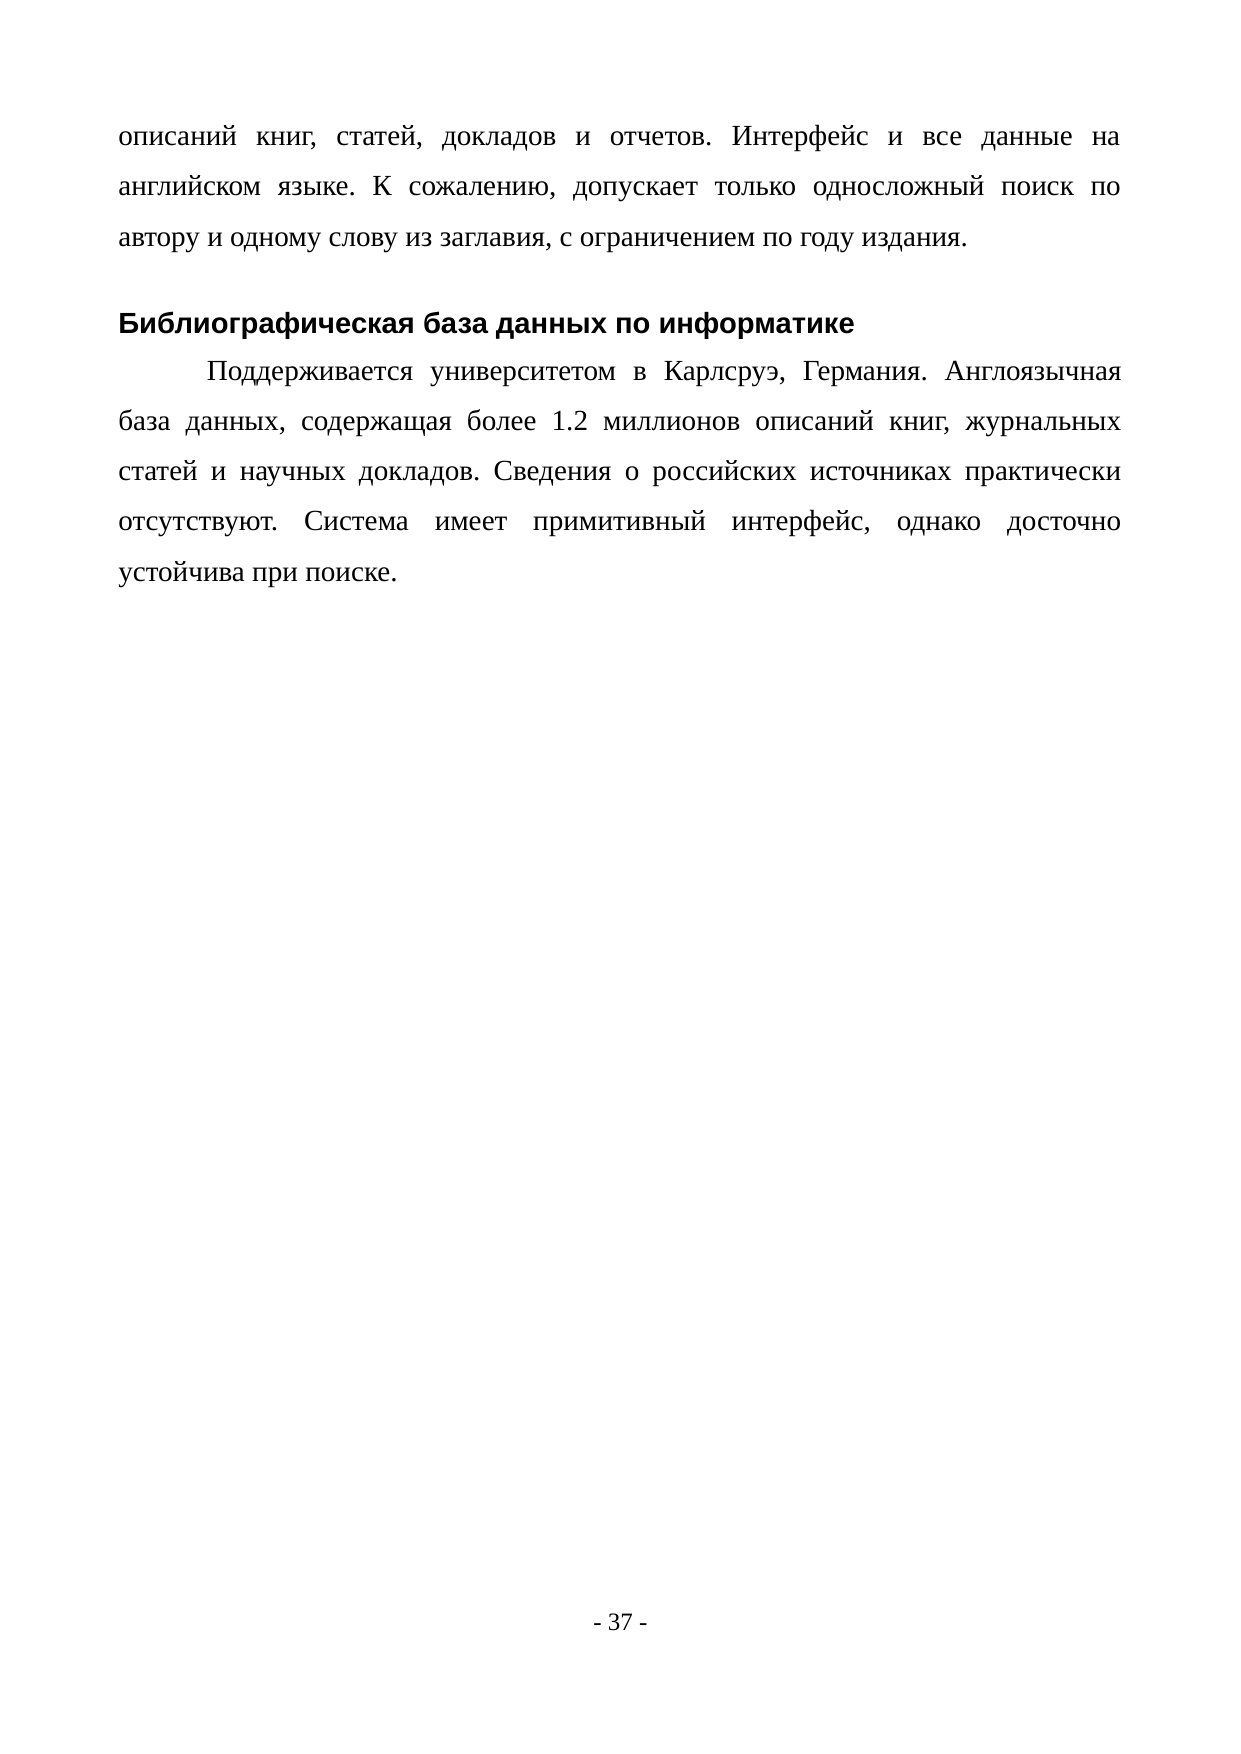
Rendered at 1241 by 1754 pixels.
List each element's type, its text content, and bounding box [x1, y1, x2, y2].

text Поддерживается университетом в Карлсруэ, Германия. Англоязычная база данных, содержащая более 1.2 миллионов описаний книг, журнальных статей и научных докладов. Сведения о российских источниках практически отсутствуют. Система имеет примитивный интерфейс, однако досточно устойчива при поиске. [118, 353, 1122, 587]
text описаний книг, статей, докладов и отчетов. Интерфейс и все данные на английском языке. К сожалению, допускает только односложный поиск по автору и одному слову из заглавия, с ограничением по году издания. [118, 118, 1122, 252]
subtitle Библиографическая база данных по информатике [118, 307, 1122, 340]
